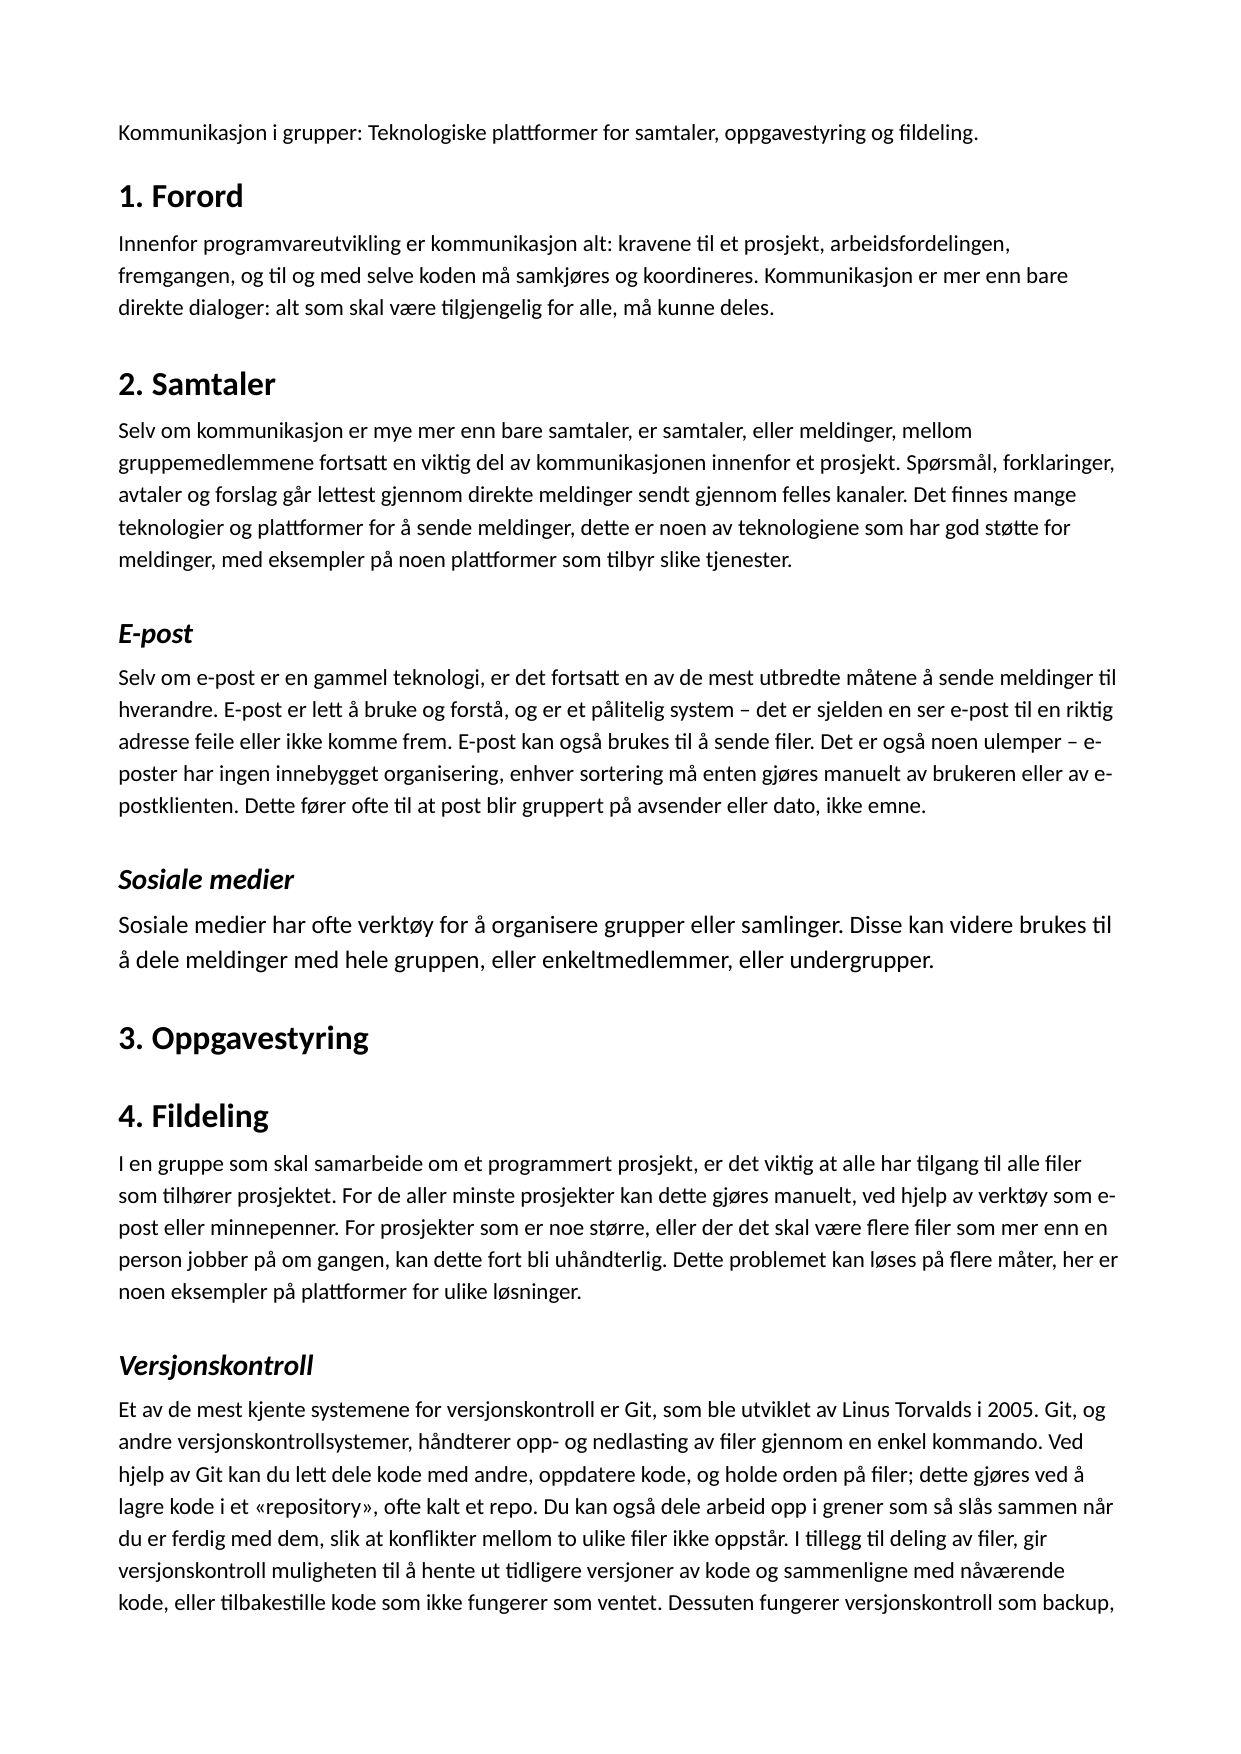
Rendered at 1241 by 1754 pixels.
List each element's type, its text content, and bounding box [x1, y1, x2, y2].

text Et av de mest kjente systemene for versjonskontroll er Git, som ble utviklet av Linus Torvalds i 2005. Git, og andre versjonskontrollsystemer, håndterer opp- og nedlasting av filer gjennom en enkel kommando. Ved hjelp av Git kan du lett dele kode med andre, oppdatere kode, og holde orden på filer; dette gjøres ved å lagre kode i et «repository», ofte kalt et repo. Du kan også dele arbeid opp i grener som så slås sammen når du er ferdig med dem, slik at konflikter mellom to ulike filer ikke oppstår. I tillegg til deling av filer, gir versjonskontroll muligheten til å hente ut tidligere versjoner av kode og sammenligne med nåværende kode, eller tilbakestille kode som ikke fungerer som ventet. Dessuten fungerer versjonskontroll som backup, [118, 1395, 1122, 1616]
subtitle 2. Samtaler [118, 363, 1122, 404]
subtitle E-post [118, 615, 1122, 650]
text Kommunikasjon i grupper: Teknologiske plattformer for samtaler, oppgavestyring og fildeling. [118, 118, 1122, 146]
subtitle Sosiale medier [118, 861, 1122, 897]
text Selv om e-post er en gammel teknologi, er det fortsatt en av de mest utbredte måtene å sende meldinger til hverandre. E-post er lett å bruke og forstå, og er et pålitelig system – det er sjelden en ser e-post til en riktig adresse feile eller ikke komme frem. E-post kan også brukes til å sende filer. Det er også noen ulemper – e-poster har ingen innebygget organisering, enhver sortering må enten gjøres manuelt av brukeren eller av e-postklienten. Dette fører ofte til at post blir gruppert på avsender eller dato, ikke emne. [118, 663, 1122, 819]
subtitle 4. Fildeling [118, 1095, 1122, 1136]
subtitle 3. Oppgavestyring [118, 1017, 1122, 1058]
subtitle 1. Forord [118, 175, 1122, 216]
subtitle Versjonskontroll [118, 1347, 1122, 1383]
text Sosiale medier har ofte verktøy for å organisere grupper eller samlinger. Disse kan videre brukes til å dele meldinger med hele gruppen, eller enkeltmedlemmer, eller undergrupper. [118, 909, 1122, 975]
text Innenfor programvareutvikling er kommunikasjon alt: kravene til et prosjekt, arbeidsfordelingen, fremgangen, og til og med selve koden må samkjøres og koordineres. Kommunikasjon er mer enn bare direkte dialoger: alt som skal være tilgjengelig for alle, må kunne deles. [118, 229, 1122, 321]
text I en gruppe som skal samarbeide om et programmert prosjekt, er det viktig at alle har tilgang til alle filer som tilhører prosjektet. For de aller minste prosjekter kan dette gjøres manuelt, ved hjelp av verktøy som e-post eller minnepenner. For prosjekter som er noe større, eller der det skal være flere filer som mer enn en person jobber på om gangen, kan dette fort bli uhåndterlig. Dette problemet kan løses på flere måter, her er noen eksempler på plattformer for ulike løsninger. [118, 1149, 1122, 1306]
text Selv om kommunikasjon er mye mer enn bare samtaler, er samtaler, eller meldinger, mellom gruppemedlemmene fortsatt en viktig del av kommunikasjonen innenfor et prosjekt. Spørsmål, forklaringer, avtaler og forslag går lettest gjennom direkte meldinger sendt gjennom felles kanaler. Det finnes mange teknologier og plattformer for å sende meldinger, dette er noen av teknologiene som har god støtte for meldinger, med eksempler på noen plattformer som tilbyr slike tjenester. [118, 416, 1122, 573]
